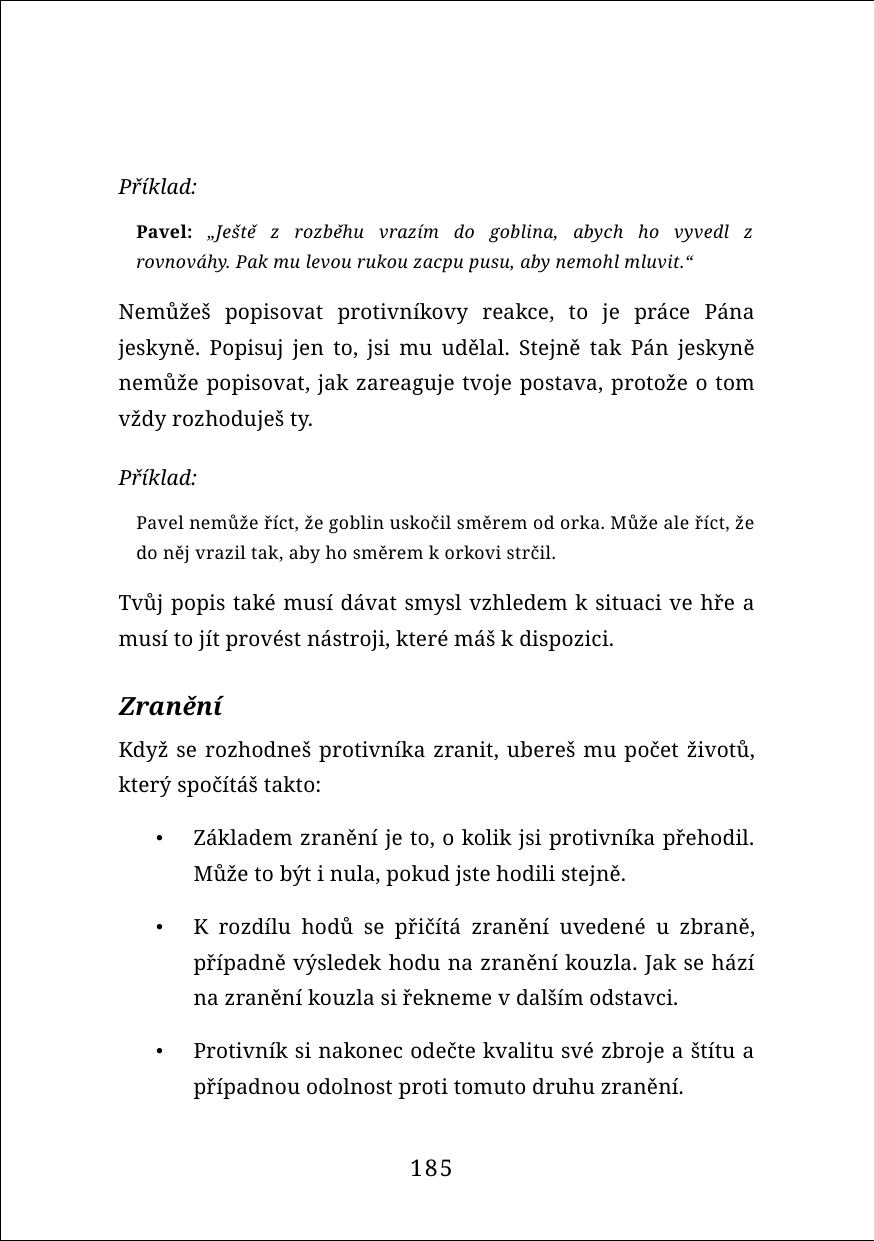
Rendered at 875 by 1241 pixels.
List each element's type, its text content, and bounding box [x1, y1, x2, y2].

text Tvůj popis také musí dávat smysl vzhledem k situaci ve hře a musí to jít provést nástroji, které máš k dispozici. [118, 588, 756, 652]
text Když se rozhodneš protivníka zranit, ubereš mu počet životů, který spočítáš takto: [118, 735, 756, 799]
list K rozdílu hodů se přičítá zranění uvedené u zbraně, případně výsledek hodu na zranění kouzla. Jak se hází na zranění kouzla si řekneme v dalším odstavci. [156, 912, 756, 1012]
text Pavel nemůže říct, že goblin uskočil směrem od orka. Může ale říct, že do něj vrazil tak, aby ho směrem k orkovi strčil. [136, 510, 756, 564]
text Nemůžeš popisovat protivníkovy reakce, to je práce Pána jeskyně. Popisuj jen to, jsi mu udělal. Stejně tak Pán jeskyně nemůže popisovat, jak zareaguje tvoje postava, protože o tom vždy rozhoduješ ty. [118, 297, 756, 432]
text Pavel: „Ještě z rozběhu vrazím do goblina, abych ho vyvedl z rovnováhy. Pak mu levou rukou zacpu pusu, aby nemohl mluvit.“ [136, 219, 756, 273]
list Protivník si nakonec odečte kvalitu své zbroje a štítu a případnou odolnost proti tomuto druhu zranění. [156, 1036, 756, 1100]
text Příklad: [118, 172, 756, 200]
subtitle Zranění [118, 689, 756, 723]
list Základem zranění je to, o kolik jsi protivníka přehodil. Může to být i nula, pokud jste hodili stejně. [156, 823, 756, 887]
text Příklad: [118, 463, 756, 491]
